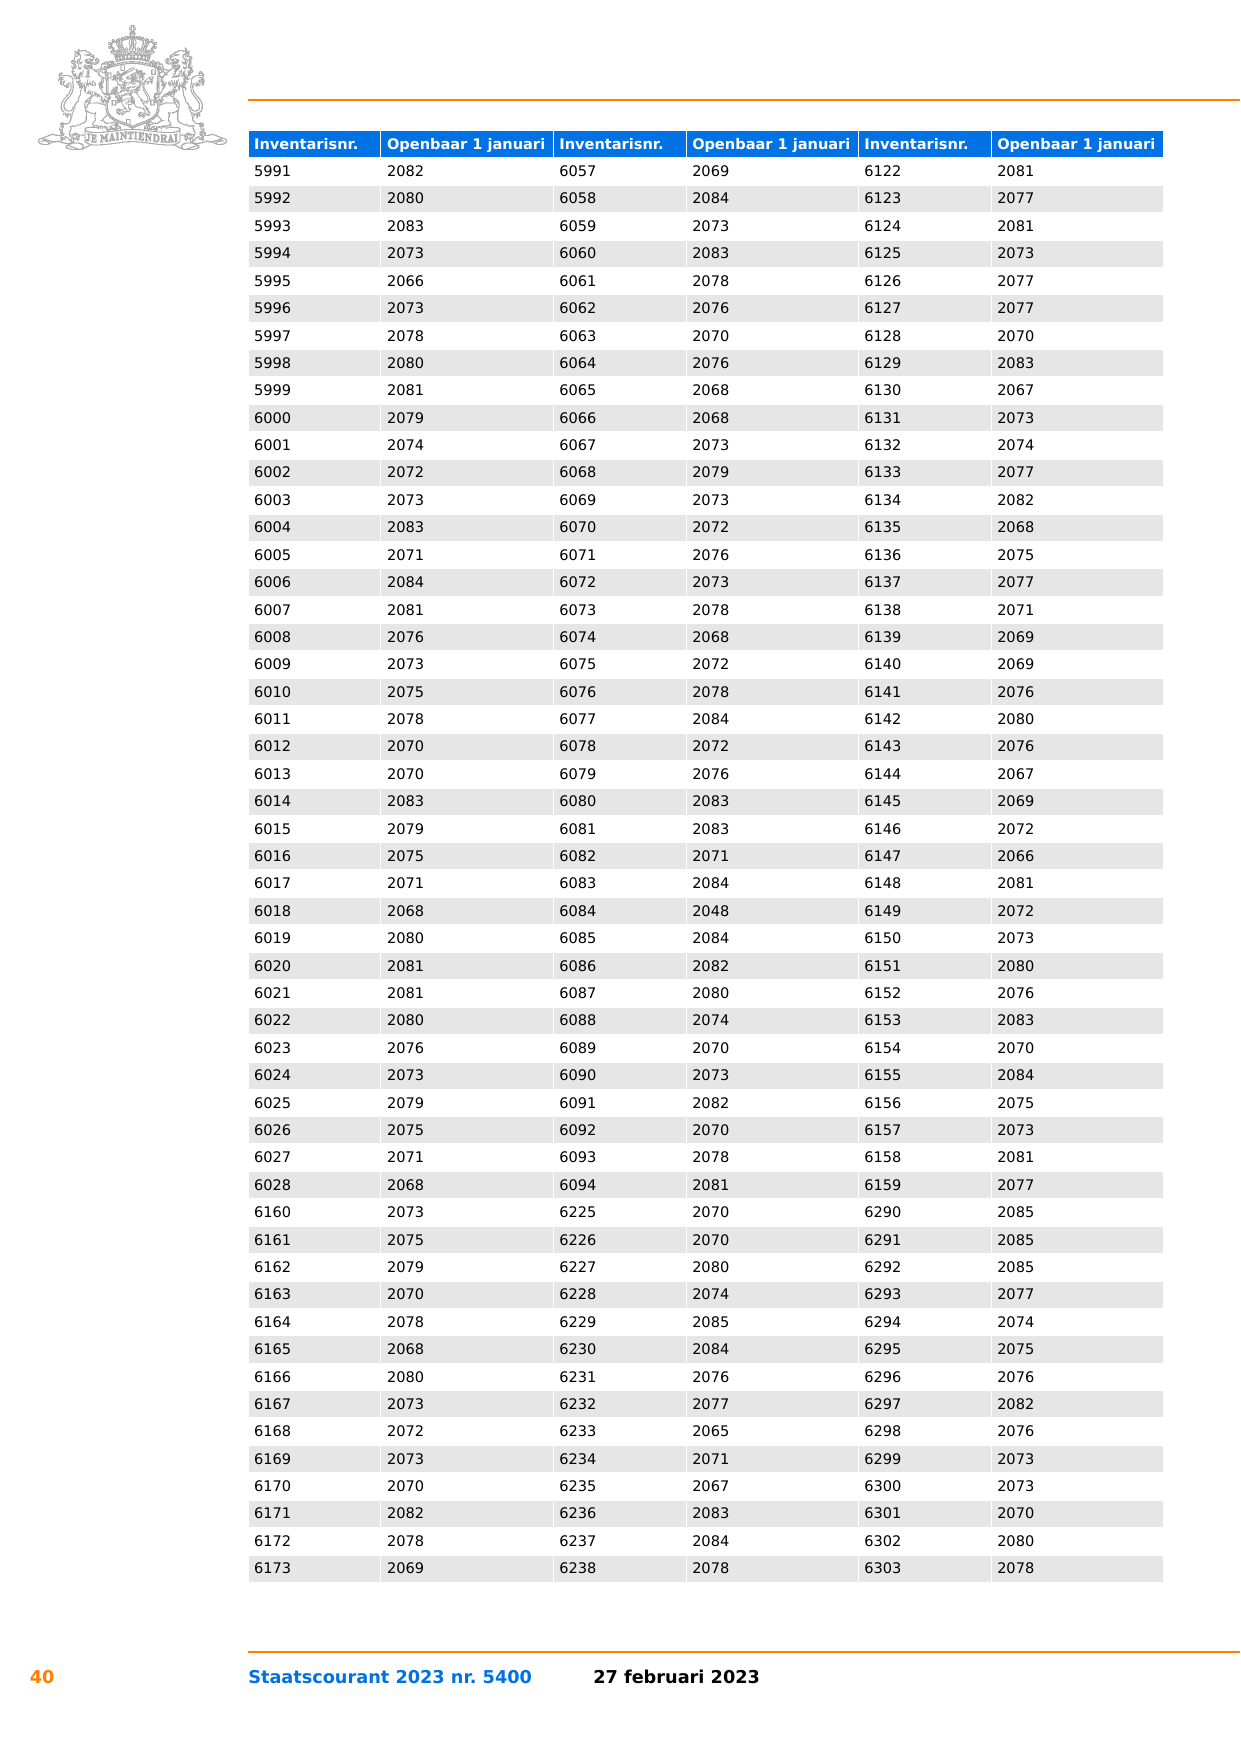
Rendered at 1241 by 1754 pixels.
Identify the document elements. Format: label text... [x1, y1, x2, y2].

table_cell 6167 [249, 1391, 380, 1417]
table_cell 2070 [381, 1282, 553, 1308]
table_cell 2077 [992, 569, 1163, 596]
table_cell 2069 [381, 1556, 553, 1582]
table_cell 2075 [381, 1117, 553, 1143]
table_cell 6014 [249, 789, 380, 815]
table_cell 2084 [687, 1528, 858, 1554]
table_cell 2080 [381, 186, 553, 212]
table_cell 2073 [381, 1391, 553, 1417]
table_cell 2071 [687, 1446, 858, 1472]
table_cell 2084 [687, 1336, 858, 1363]
table_cell 2070 [381, 761, 553, 787]
table_cell 2080 [687, 980, 858, 1007]
table_cell 6131 [859, 405, 991, 431]
table_cell 6088 [554, 1008, 686, 1034]
table_cell 6230 [554, 1336, 686, 1363]
table_cell 2076 [687, 761, 858, 787]
table_cell 2077 [992, 295, 1163, 322]
table_cell 6091 [554, 1090, 686, 1116]
table_cell 2073 [381, 651, 553, 678]
table_cell 6140 [859, 651, 991, 678]
table_cell 6059 [554, 213, 686, 239]
table_cell 6002 [249, 460, 380, 486]
table_cell 5992 [249, 186, 380, 212]
table_cell 2072 [381, 460, 553, 486]
table_cell 2068 [381, 898, 553, 924]
table_cell 2077 [992, 268, 1163, 294]
table_cell 2073 [992, 241, 1163, 267]
table_cell 6137 [859, 569, 991, 596]
table_cell 2078 [687, 268, 858, 294]
table_cell 2074 [992, 432, 1163, 459]
table_cell 2048 [687, 898, 858, 924]
table_cell 6237 [554, 1528, 686, 1554]
table_cell 2068 [687, 405, 858, 431]
table_cell 6061 [554, 268, 686, 294]
table_cell 2082 [381, 1501, 553, 1527]
table_cell 6000 [249, 405, 380, 431]
table_cell 6079 [554, 761, 686, 787]
table_cell 6293 [859, 1282, 991, 1308]
table_cell 2070 [687, 1117, 858, 1143]
table_cell 6057 [554, 158, 686, 185]
table_cell 6157 [859, 1117, 991, 1143]
table_cell 2076 [687, 1364, 858, 1390]
table_cell 2069 [992, 789, 1163, 815]
table_cell 6141 [859, 679, 991, 705]
table_cell 6228 [554, 1282, 686, 1308]
table_cell 2083 [687, 816, 858, 842]
table_cell 2078 [687, 1145, 858, 1171]
table_cell 2073 [381, 1199, 553, 1226]
table_cell 6147 [859, 843, 991, 869]
table_cell 6156 [859, 1090, 991, 1116]
table_cell 6010 [249, 679, 380, 705]
table_cell 2076 [687, 295, 858, 322]
table_cell 6161 [249, 1227, 380, 1253]
table_cell 5995 [249, 268, 380, 294]
table_cell 6025 [249, 1090, 380, 1116]
table_cell 6125 [859, 241, 991, 267]
table_cell 2073 [381, 487, 553, 513]
table_cell 2072 [381, 1419, 553, 1445]
table_cell 2084 [687, 706, 858, 733]
table_cell 2081 [381, 953, 553, 979]
table_cell 2079 [381, 405, 553, 431]
table_cell 6133 [859, 460, 991, 486]
table_cell 2069 [687, 158, 858, 185]
table_cell 6021 [249, 980, 380, 1007]
table_header Openbaar 1 januari [992, 131, 1163, 157]
table_cell 6092 [554, 1117, 686, 1143]
table_cell 6143 [859, 734, 991, 760]
table_cell 2078 [687, 597, 858, 623]
table_cell 2083 [992, 1008, 1163, 1034]
table_cell 6073 [554, 597, 686, 623]
table_cell 6231 [554, 1364, 686, 1390]
table_cell 2071 [992, 597, 1163, 623]
table_cell 2081 [992, 871, 1163, 897]
table_cell 6172 [249, 1528, 380, 1554]
table_cell 2080 [687, 1254, 858, 1281]
table_cell 2075 [381, 679, 553, 705]
table_cell 6291 [859, 1227, 991, 1253]
table_cell 6082 [554, 843, 686, 869]
table_cell 6060 [554, 241, 686, 267]
table_cell 2082 [687, 953, 858, 979]
table_cell 6028 [249, 1172, 380, 1198]
table_cell 6295 [859, 1336, 991, 1363]
table_cell 2066 [992, 843, 1163, 869]
table_cell 6090 [554, 1063, 686, 1089]
table_cell 2076 [992, 734, 1163, 760]
table_cell 6235 [554, 1473, 686, 1500]
table_cell 6165 [249, 1336, 380, 1363]
table_cell 6023 [249, 1035, 380, 1061]
table_cell 2083 [381, 789, 553, 815]
table_cell 6171 [249, 1501, 380, 1527]
table_cell 2076 [992, 980, 1163, 1007]
table_cell 2084 [687, 186, 858, 212]
table_cell 2073 [992, 405, 1163, 431]
table_cell 6233 [554, 1419, 686, 1445]
table_cell 6024 [249, 1063, 380, 1089]
table_cell 2073 [992, 1117, 1163, 1143]
table_cell 6153 [859, 1008, 991, 1034]
table_cell 2073 [992, 925, 1163, 952]
table_cell 6229 [554, 1309, 686, 1335]
table_cell 2083 [687, 789, 858, 815]
table_cell 2068 [381, 1336, 553, 1363]
table_cell 2082 [687, 1090, 858, 1116]
table_cell 2070 [992, 323, 1163, 349]
table_cell 2083 [687, 241, 858, 267]
table_cell 6085 [554, 925, 686, 952]
table_cell 6294 [859, 1309, 991, 1335]
table_cell 6064 [554, 350, 686, 376]
table_cell 5991 [249, 158, 380, 185]
table_cell 6301 [859, 1501, 991, 1527]
table_cell 2072 [992, 898, 1163, 924]
table_cell 6089 [554, 1035, 686, 1061]
table_cell 2068 [687, 378, 858, 404]
table_cell 6129 [859, 350, 991, 376]
table_cell 6005 [249, 542, 380, 568]
table_cell 2073 [381, 241, 553, 267]
table_cell 2073 [381, 295, 553, 322]
table_cell 2068 [381, 1172, 553, 1198]
table_cell 6149 [859, 898, 991, 924]
table_cell 2080 [992, 953, 1163, 979]
table_cell 2083 [687, 1501, 858, 1527]
table_cell 6154 [859, 1035, 991, 1061]
table_cell 2073 [687, 487, 858, 513]
table_cell 6159 [859, 1172, 991, 1198]
table_cell 2073 [687, 432, 858, 459]
table_cell 6225 [554, 1199, 686, 1226]
table_cell 6160 [249, 1199, 380, 1226]
table_cell 2075 [381, 1227, 553, 1253]
table_cell 6019 [249, 925, 380, 952]
table_cell 2075 [381, 843, 553, 869]
table_cell 6083 [554, 871, 686, 897]
table_cell 2076 [381, 624, 553, 650]
table_cell 2078 [992, 1556, 1163, 1582]
table_cell 5993 [249, 213, 380, 239]
table_cell 2085 [992, 1227, 1163, 1253]
table_cell 6070 [554, 515, 686, 541]
table_cell 6150 [859, 925, 991, 952]
table_cell 2080 [381, 1364, 553, 1390]
table_cell 5997 [249, 323, 380, 349]
table_cell 6236 [554, 1501, 686, 1527]
table_cell 2077 [992, 1172, 1163, 1198]
picture [38, 25, 227, 150]
table_cell 5996 [249, 295, 380, 322]
table_cell 6075 [554, 651, 686, 678]
table_cell 6067 [554, 432, 686, 459]
table_cell 6127 [859, 295, 991, 322]
table_cell 2084 [687, 871, 858, 897]
table_cell 2081 [381, 378, 553, 404]
table_cell 2076 [992, 1419, 1163, 1445]
table_cell 6007 [249, 597, 380, 623]
table_cell 2067 [992, 761, 1163, 787]
table_cell 2071 [687, 843, 858, 869]
table_cell 2077 [992, 186, 1163, 212]
table_cell 6086 [554, 953, 686, 979]
table_cell 2073 [992, 1446, 1163, 1472]
table_cell 6232 [554, 1391, 686, 1417]
table_cell 6298 [859, 1419, 991, 1445]
table_cell 2075 [992, 1090, 1163, 1116]
table_cell 6020 [249, 953, 380, 979]
table_cell 6169 [249, 1446, 380, 1472]
table_cell 6134 [859, 487, 991, 513]
table_cell 2077 [992, 460, 1163, 486]
table_cell 2079 [381, 1090, 553, 1116]
table_cell 6135 [859, 515, 991, 541]
table_cell 2073 [687, 569, 858, 596]
table_cell 6146 [859, 816, 991, 842]
table_cell 2070 [381, 734, 553, 760]
table_cell 2068 [687, 624, 858, 650]
table_cell 6148 [859, 871, 991, 897]
table_cell 6015 [249, 816, 380, 842]
table_cell 2077 [687, 1391, 858, 1417]
table_cell 6076 [554, 679, 686, 705]
table_cell 2075 [992, 1336, 1163, 1363]
table_cell 6170 [249, 1473, 380, 1500]
table_cell 2080 [992, 1528, 1163, 1554]
table_cell 6122 [859, 158, 991, 185]
table_cell 2077 [992, 1282, 1163, 1308]
table_cell 6058 [554, 186, 686, 212]
table_cell 2070 [687, 1227, 858, 1253]
table_cell 6084 [554, 898, 686, 924]
table_cell 2074 [381, 432, 553, 459]
table_cell 2070 [687, 1199, 858, 1226]
table_cell 6013 [249, 761, 380, 787]
table_cell 6012 [249, 734, 380, 760]
table_cell 6128 [859, 323, 991, 349]
table_cell 2072 [687, 515, 858, 541]
table_cell 6130 [859, 378, 991, 404]
table_cell 6068 [554, 460, 686, 486]
table_header Inventarisnr. [249, 131, 380, 157]
table_cell 2078 [381, 323, 553, 349]
table_cell 2085 [992, 1254, 1163, 1281]
table_cell 2081 [992, 158, 1163, 185]
table_cell 2076 [992, 679, 1163, 705]
table_cell 6238 [554, 1556, 686, 1582]
table_header Openbaar 1 januari [381, 131, 553, 157]
table_cell 6077 [554, 706, 686, 733]
table_cell 6292 [859, 1254, 991, 1281]
table_cell 2083 [381, 515, 553, 541]
table_cell 6136 [859, 542, 991, 568]
table_cell 6299 [859, 1446, 991, 1472]
table_cell 6080 [554, 789, 686, 815]
table_cell 6142 [859, 706, 991, 733]
table_cell 6078 [554, 734, 686, 760]
table_cell 6155 [859, 1063, 991, 1089]
table_cell 2066 [381, 268, 553, 294]
table_cell 6009 [249, 651, 380, 678]
table_cell 2078 [687, 679, 858, 705]
table_header Inventarisnr. [554, 131, 686, 157]
table_cell 6081 [554, 816, 686, 842]
table_cell 6087 [554, 980, 686, 1007]
table_cell 6234 [554, 1446, 686, 1472]
table_cell 2065 [687, 1419, 858, 1445]
table_cell 2078 [381, 706, 553, 733]
table_cell 2073 [992, 1473, 1163, 1500]
table_cell 6004 [249, 515, 380, 541]
table_cell 2073 [381, 1446, 553, 1472]
table_cell 6008 [249, 624, 380, 650]
table_cell 6163 [249, 1282, 380, 1308]
table_cell 2082 [381, 158, 553, 185]
table_cell 2071 [381, 871, 553, 897]
table_cell 2069 [992, 651, 1163, 678]
table_cell 6126 [859, 268, 991, 294]
table_cell 2073 [381, 1063, 553, 1089]
table_cell 6072 [554, 569, 686, 596]
table_cell 6162 [249, 1254, 380, 1281]
table_cell 2076 [381, 1035, 553, 1061]
table_cell 2076 [687, 350, 858, 376]
table_cell 2072 [687, 651, 858, 678]
table_cell 6017 [249, 871, 380, 897]
table_cell 6022 [249, 1008, 380, 1034]
table_cell 6093 [554, 1145, 686, 1171]
table_cell 6124 [859, 213, 991, 239]
table_cell 6018 [249, 898, 380, 924]
table_cell 6094 [554, 1172, 686, 1198]
table_cell 6011 [249, 706, 380, 733]
table_cell 6290 [859, 1199, 991, 1226]
table_cell 2084 [687, 925, 858, 952]
table_cell 2068 [992, 515, 1163, 541]
table_cell 2078 [381, 1528, 553, 1554]
table_cell 2085 [992, 1199, 1163, 1226]
table_cell 6300 [859, 1473, 991, 1500]
table_cell 2070 [992, 1501, 1163, 1527]
table_cell 6066 [554, 405, 686, 431]
table_cell 2080 [381, 925, 553, 952]
table_cell 2067 [992, 378, 1163, 404]
table_cell 2084 [381, 569, 553, 596]
table_cell 2081 [381, 597, 553, 623]
table_cell 2070 [687, 323, 858, 349]
table_cell 6296 [859, 1364, 991, 1390]
table_cell 2079 [381, 816, 553, 842]
table_cell 6026 [249, 1117, 380, 1143]
table_cell 6152 [859, 980, 991, 1007]
table_cell 2083 [992, 350, 1163, 376]
table_cell 2079 [687, 460, 858, 486]
table_cell 2080 [381, 1008, 553, 1034]
table_cell 6164 [249, 1309, 380, 1335]
table_cell 6063 [554, 323, 686, 349]
table_cell 6062 [554, 295, 686, 322]
table_cell 2080 [381, 350, 553, 376]
table_cell 6132 [859, 432, 991, 459]
table_cell 2074 [992, 1309, 1163, 1335]
table_cell 6145 [859, 789, 991, 815]
table_cell 6166 [249, 1364, 380, 1390]
table_cell 6071 [554, 542, 686, 568]
table_cell 2080 [992, 706, 1163, 733]
table_cell 6027 [249, 1145, 380, 1171]
table_cell 6227 [554, 1254, 686, 1281]
table_cell 2072 [992, 816, 1163, 842]
table_cell 6226 [554, 1227, 686, 1253]
table_cell 2073 [687, 1063, 858, 1089]
table_cell 2081 [381, 980, 553, 1007]
table_cell 6003 [249, 487, 380, 513]
table_cell 2075 [992, 542, 1163, 568]
table_cell 6006 [249, 569, 380, 596]
table_cell 2081 [992, 1145, 1163, 1171]
table_cell 6139 [859, 624, 991, 650]
table_cell 6151 [859, 953, 991, 979]
table_cell 2069 [992, 624, 1163, 650]
table_cell 2081 [687, 1172, 858, 1198]
table_cell 2071 [381, 542, 553, 568]
table_cell 2070 [687, 1035, 858, 1061]
table_cell 2076 [687, 542, 858, 568]
table_cell 2078 [687, 1556, 858, 1582]
table_cell 2083 [381, 213, 553, 239]
table_cell 6069 [554, 487, 686, 513]
table_cell 2072 [687, 734, 858, 760]
table_header Inventarisnr. [859, 131, 991, 157]
table_cell 2085 [687, 1309, 858, 1335]
table_cell 5994 [249, 241, 380, 267]
table_cell 2074 [687, 1008, 858, 1034]
table_cell 6173 [249, 1556, 380, 1582]
table_cell 2079 [381, 1254, 553, 1281]
table_cell 6302 [859, 1528, 991, 1554]
table_cell 6065 [554, 378, 686, 404]
table_cell 6158 [859, 1145, 991, 1171]
table_cell 2071 [381, 1145, 553, 1171]
table_cell 2067 [687, 1473, 858, 1500]
table_cell 2076 [992, 1364, 1163, 1390]
table_cell 2074 [687, 1282, 858, 1308]
table_cell 6297 [859, 1391, 991, 1417]
table_cell 2082 [992, 487, 1163, 513]
table_cell 2081 [992, 213, 1163, 239]
table_header Openbaar 1 januari [687, 131, 858, 157]
table_cell 6074 [554, 624, 686, 650]
table_cell 6001 [249, 432, 380, 459]
table_cell 2078 [381, 1309, 553, 1335]
table_cell 6144 [859, 761, 991, 787]
table_cell 6016 [249, 843, 380, 869]
table_cell 6138 [859, 597, 991, 623]
table_cell 6123 [859, 186, 991, 212]
table_cell 2084 [992, 1063, 1163, 1089]
table_cell 2082 [992, 1391, 1163, 1417]
table_cell 6303 [859, 1556, 991, 1582]
table_cell 2070 [992, 1035, 1163, 1061]
table_cell 5998 [249, 350, 380, 376]
table_cell 2073 [687, 213, 858, 239]
table_cell 6168 [249, 1419, 380, 1445]
table_cell 5999 [249, 378, 380, 404]
table_cell 2070 [381, 1473, 553, 1500]
